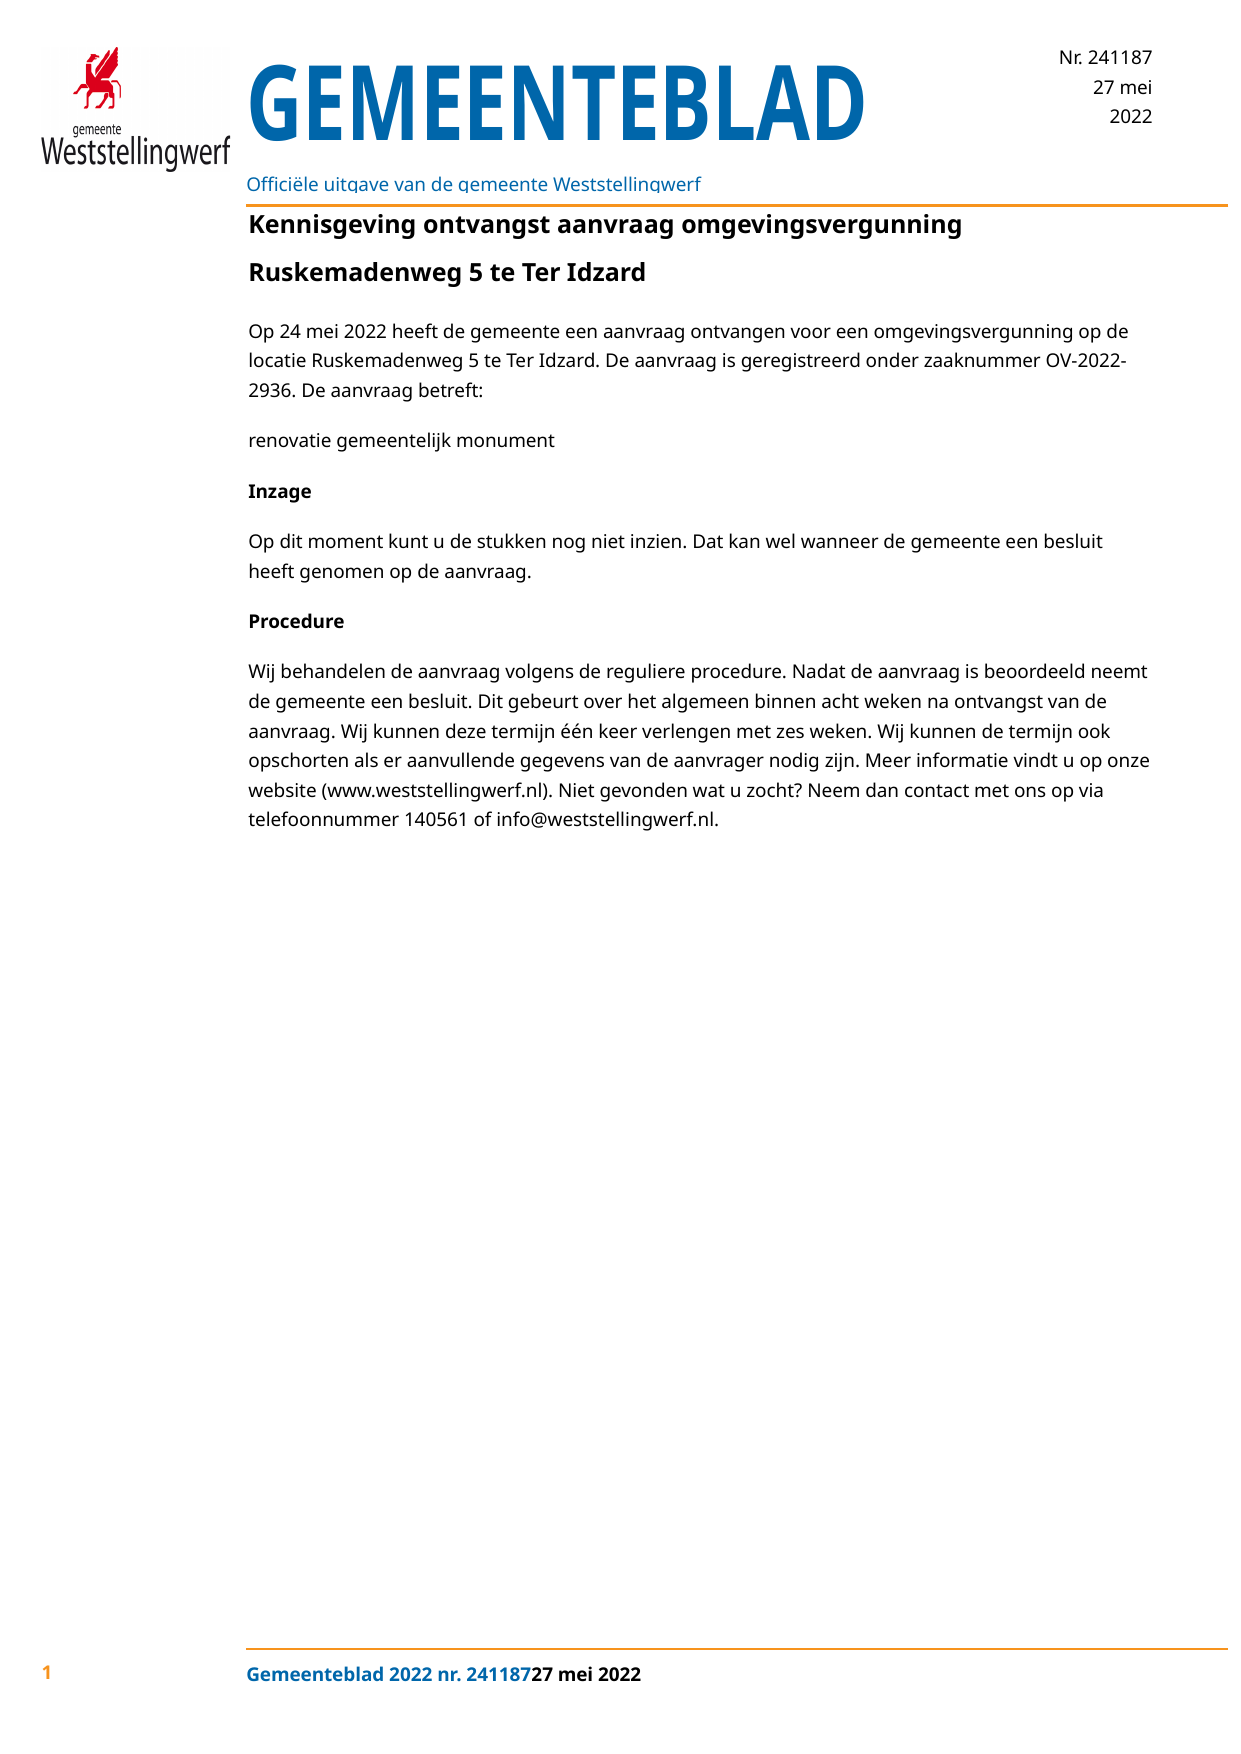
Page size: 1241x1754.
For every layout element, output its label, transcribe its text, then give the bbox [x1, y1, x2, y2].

text Op dit moment kunt u de stukken nog niet inzien. Dat kan wel wanneer de gemeente een besluit heeft genomen op de aanvraag. [248, 528, 1152, 584]
text Op 24 mei 2022 heeft de gemeente een aanvraag ontvangen voor een omgevingsvergunning op de locatie Ruskemadenweg 5 te Ter Idzard. De aanvraag is geregistreerd onder zaaknummer OV-2022-2936. De aanvraag betreft: [248, 318, 1152, 403]
text Inzage [248, 478, 1152, 504]
text renovatie gemeentelijk monument [248, 427, 1152, 453]
text Kennisgeving ontvangst aanvraag omgevingsvergunning Ruskemadenweg 5 te Ter Idzard [248, 207, 1152, 288]
picture [41, 47, 231, 172]
text Wij behandelen de aanvraag volgens de reguliere procedure. Nadat de aanvraag is beoordeeld neemt de gemeente een besluit. Dit gebeurt over het algemeen binnen acht weken na ontvangst van de aanvraag. Wij kunnen deze termijn één keer verlengen met zes weken. Wij kunnen de termijn ook opschorten als er aanvullende gegevens van de aanvrager nodig zijn. Meer informatie vindt u op onze website (www.weststellingwerf.nl). Niet gevonden wat u zocht? Neem dan contact met ons op via telefoonnummer 140561 of info@weststellingwerf.nl. [248, 659, 1152, 832]
text Procedure [248, 608, 1152, 634]
